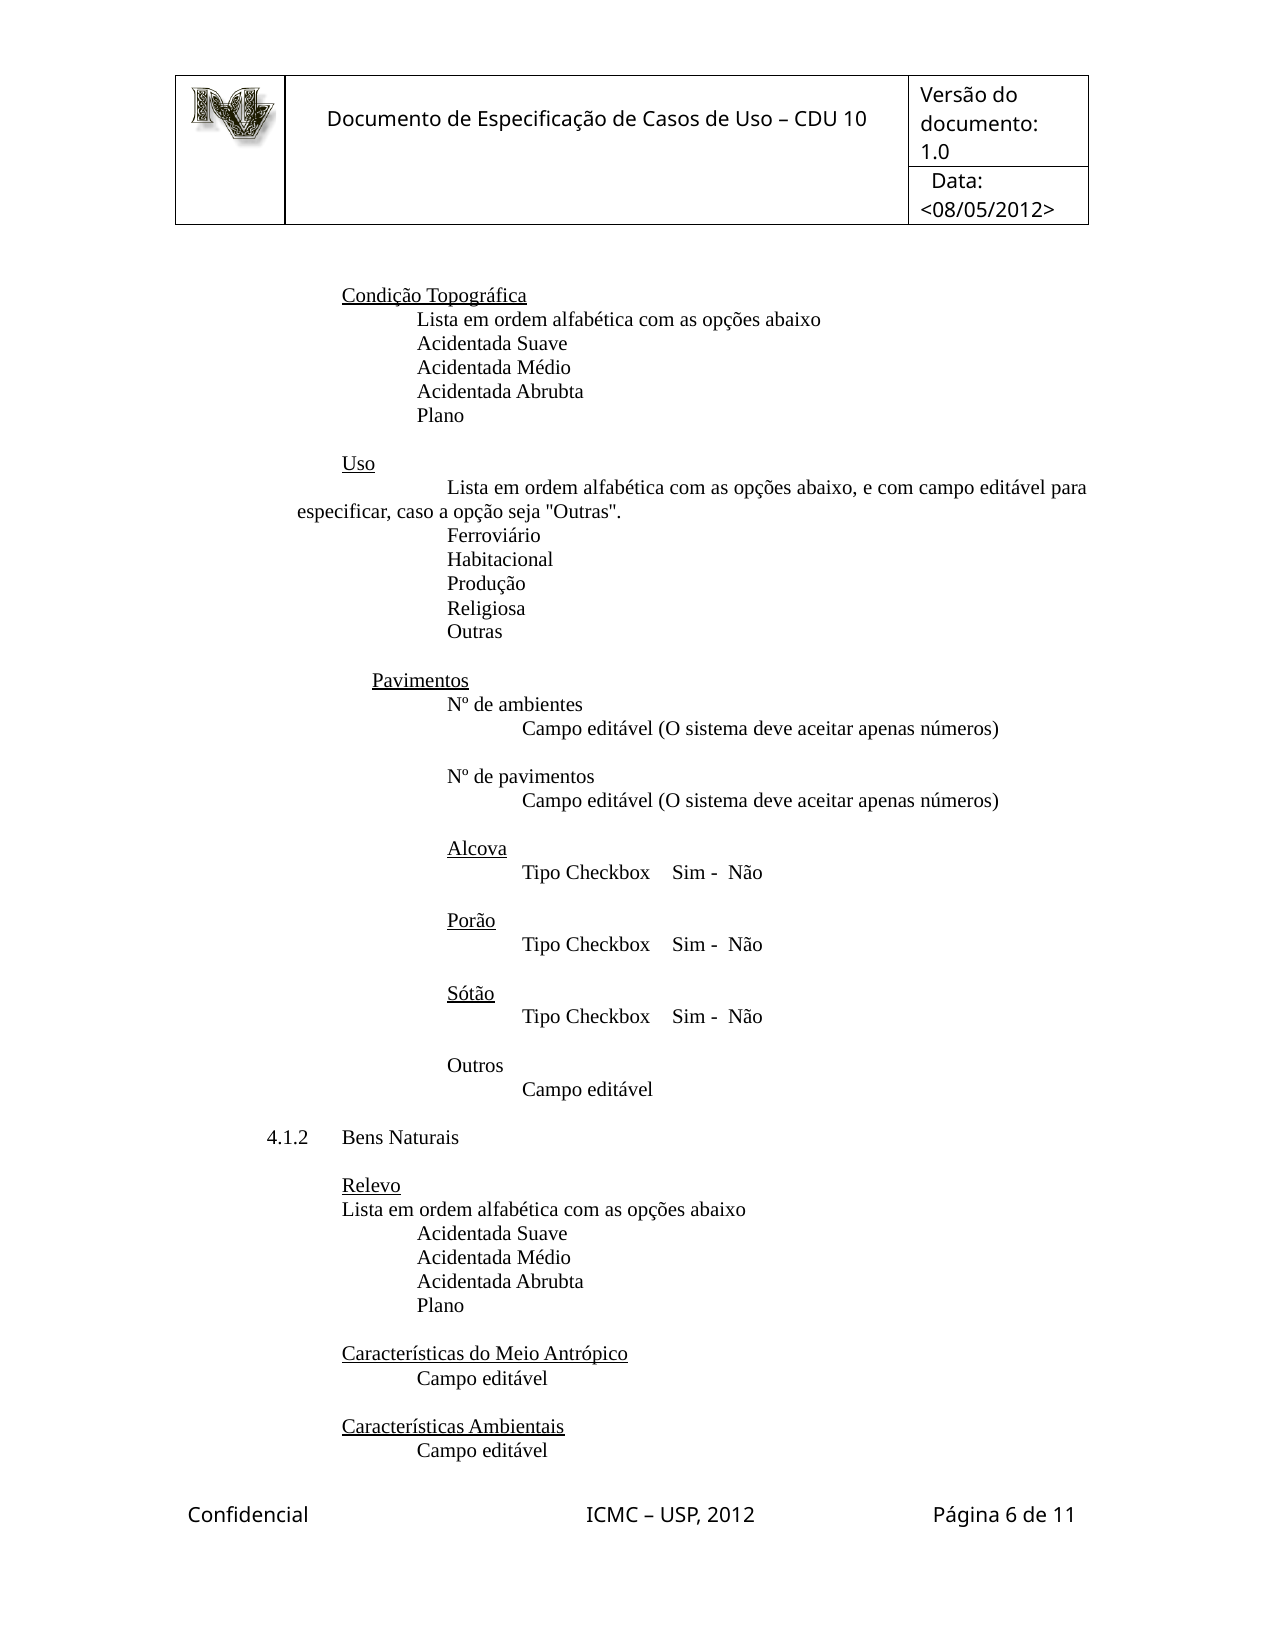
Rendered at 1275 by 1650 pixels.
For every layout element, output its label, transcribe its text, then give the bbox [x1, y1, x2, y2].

text Tipo Checkbox Sim - Não [192, 1004, 1087, 1028]
text Tipo Checkbox Sim - Não [192, 932, 1087, 956]
text Características Ambientais [192, 1413, 1087, 1438]
text Acidentada Médio [192, 1245, 1087, 1269]
text Pavimentos [192, 668, 1087, 692]
text Plano [192, 1293, 1087, 1317]
text Nº de ambientes [192, 692, 1087, 716]
text Relevo [192, 1173, 1087, 1197]
text Uso [192, 451, 1087, 475]
text Campo editável [192, 1077, 1087, 1101]
text Religiosa [192, 595, 1087, 619]
text Campo editável (O sistema deve aceitar apenas números) [192, 716, 1087, 740]
text Tipo Checkbox Sim - Não [192, 860, 1087, 884]
text Condição Topográfica [192, 283, 1087, 307]
text Alcova [192, 836, 1087, 860]
text Sótão [192, 980, 1087, 1004]
text Habitacional [192, 547, 1087, 571]
text Acidentada Médio [192, 355, 1087, 379]
text 4.1.2 Bens Naturais [192, 1125, 1087, 1149]
text Nº de pavimentos [192, 764, 1087, 788]
text Campo editável [192, 1365, 1087, 1389]
text Campo editável (O sistema deve aceitar apenas números) [192, 788, 1087, 812]
text Características do Meio Antrópico [192, 1341, 1087, 1365]
text Outras [192, 619, 1087, 643]
text Ferroviário [192, 523, 1087, 547]
text Acidentada Abrubta [192, 379, 1087, 403]
text Produção [192, 571, 1087, 595]
text Acidentada Suave [192, 1221, 1087, 1245]
text Acidentada Suave [192, 331, 1087, 355]
text Lista em ordem alfabética com as opções abaixo [192, 1197, 1087, 1221]
text Plano [192, 403, 1087, 427]
text Lista em ordem alfabética com as opções abaixo, e com campo editável para especificar, caso a opção seja ''Outras''. [192, 475, 1087, 523]
text Porão [192, 908, 1087, 932]
text Acidentada Abrubta [192, 1269, 1087, 1293]
text Campo editável [192, 1438, 1087, 1462]
text Outros [192, 1053, 1087, 1077]
text Lista em ordem alfabética com as opções abaixo [192, 307, 1087, 331]
